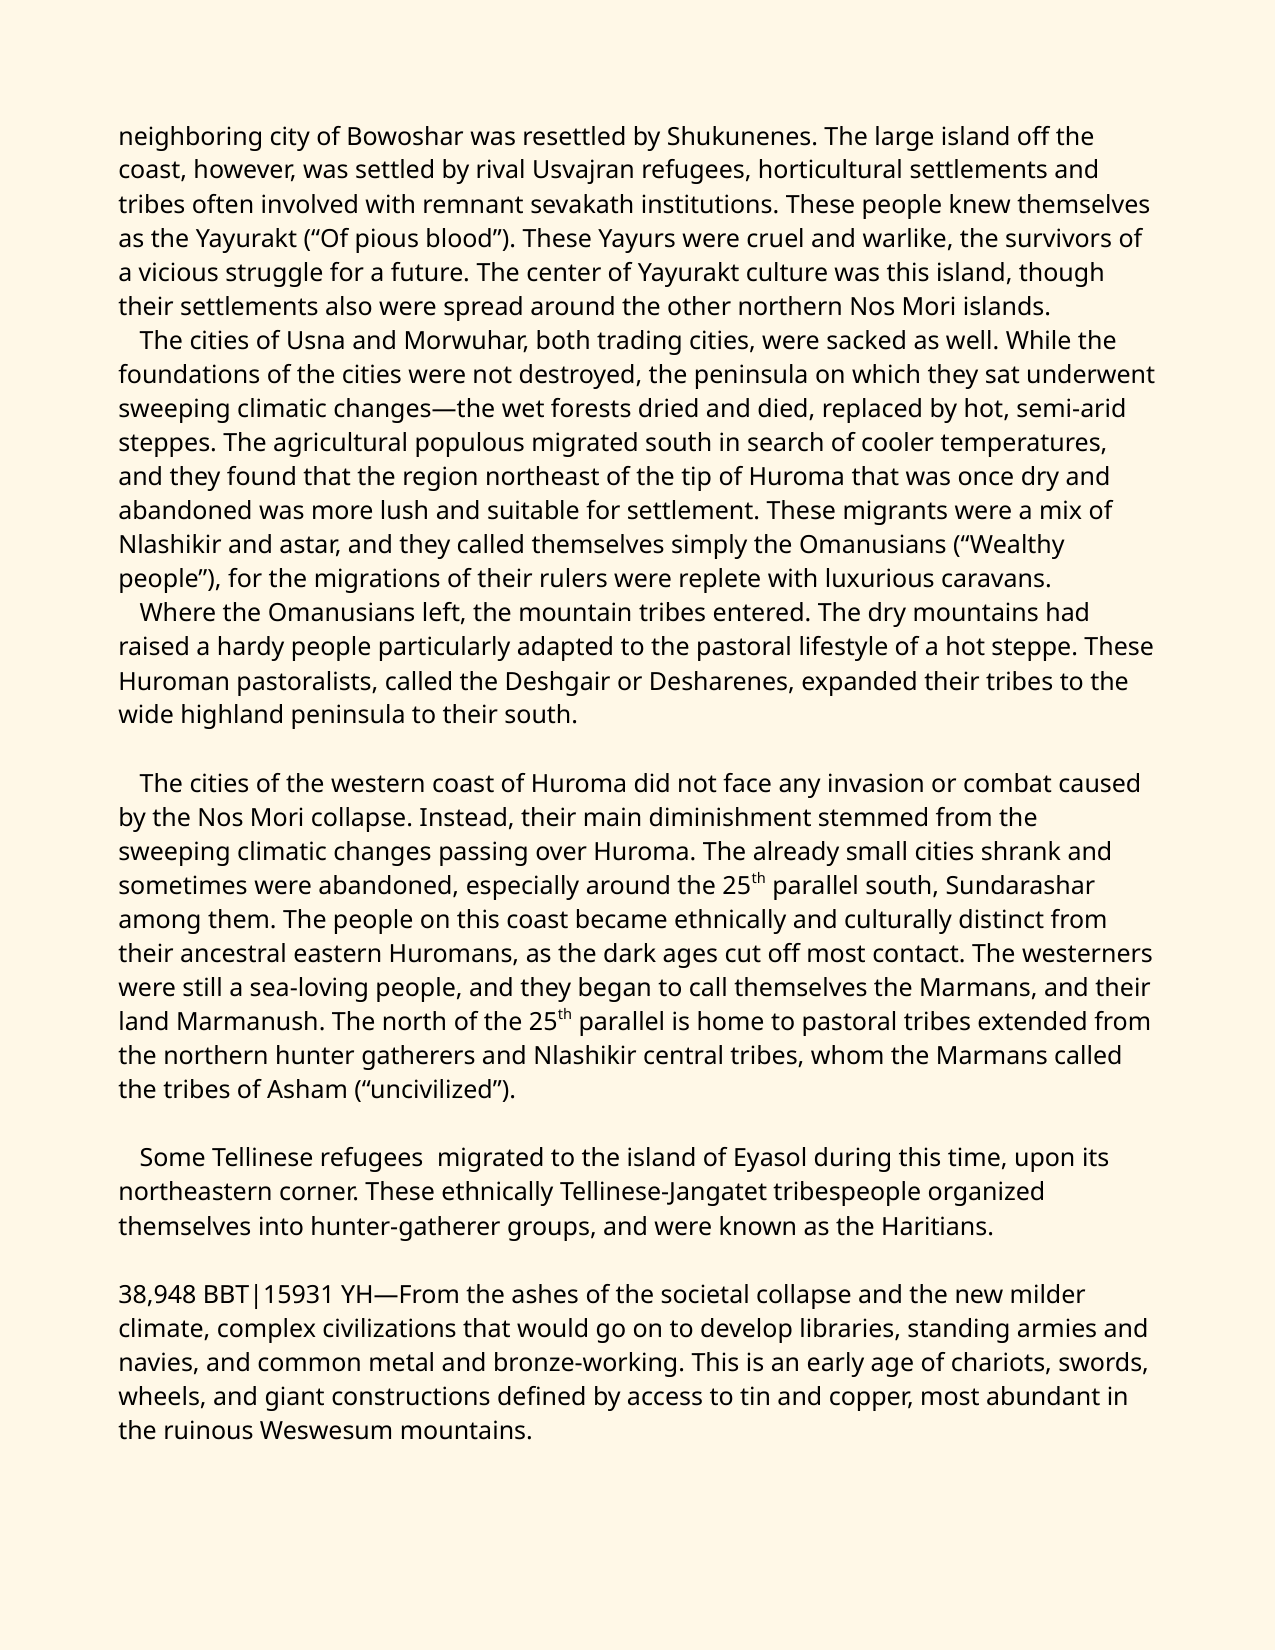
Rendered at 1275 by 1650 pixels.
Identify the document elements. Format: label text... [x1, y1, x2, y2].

text The cities of the western coast of Huroma did not face any invasion or combat caused by the Nos Mori collapse. Instead, their main diminishment stemmed from the sweeping climatic changes passing over Huroma. The already small cities shrank and sometimes were abandoned, especially around the 25th parallel south, Sundarashar among them. The people on this coast became ethnically and culturally distinct from their ancestral eastern Huromans, as the dark ages cut off most contact. The westerners were still a sea-loving people, and they began to call themselves the Marmans, and their land Marmanush. The north of the 25th parallel is home to pastoral tribes extended from the northern hunter gatherers and Nlashikir central tribes, whom the Marmans called the tribes of Asham (“uncivilized”). [118, 765, 1157, 1106]
text Some Tellinese refugees migrated to the island of Eyasol during this time, upon its northeastern corner. These ethnically Tellinese-Jangatet tribespeople organized themselves into hunter-gatherer groups, and were known as the Haritians. [118, 1140, 1157, 1242]
text neighboring city of Bowoshar was resettled by Shukunenes. The large island off the coast, however, was settled by rival Usvajran refugees, horticultural settlements and tribes often involved with remnant sevakath institutions. These people knew themselves as the Yayurakt (“Of pious blood”). These Yayurs were cruel and warlike, the survivors of a vicious struggle for a future. The center of Yayurakt culture was this island, though their settlements also were spread around the other northern Nos Mori islands. [118, 118, 1157, 322]
text Where the Omanusians left, the mountain tribes entered. The dry mountains had raised a hardy people particularly adapted to the pastoral lifestyle of a hot steppe. These Huroman pastoralists, called the Deshgair or Desharenes, expanded their tribes to the wide highland peninsula to their south. [118, 595, 1157, 731]
text 38,948 BBT|15931 YH—From the ashes of the societal collapse and the new milder climate, complex civilizations that would go on to develop libraries, standing armies and navies, and common metal and bronze-working. This is an early age of chariots, swords, wheels, and giant constructions defined by access to tin and copper, most abundant in the ruinous Weswesum mountains. [118, 1276, 1157, 1447]
text The cities of Usna and Morwuhar, both trading cities, were sacked as well. While the foundations of the cities were not destroyed, the peninsula on which they sat underwent sweeping climatic changes—the wet forests dried and died, replaced by hot, semi-arid steppes. The agricultural populous migrated south in search of cooler temperatures, and they found that the region northeast of the tip of Huroma that was once dry and abandoned was more lush and suitable for settlement. These migrants were a mix of Nlashikir and astar, and they called themselves simply the Omanusians (“Wealthy people”), for the migrations of their rulers were replete with luxurious caravans. [118, 322, 1157, 595]
